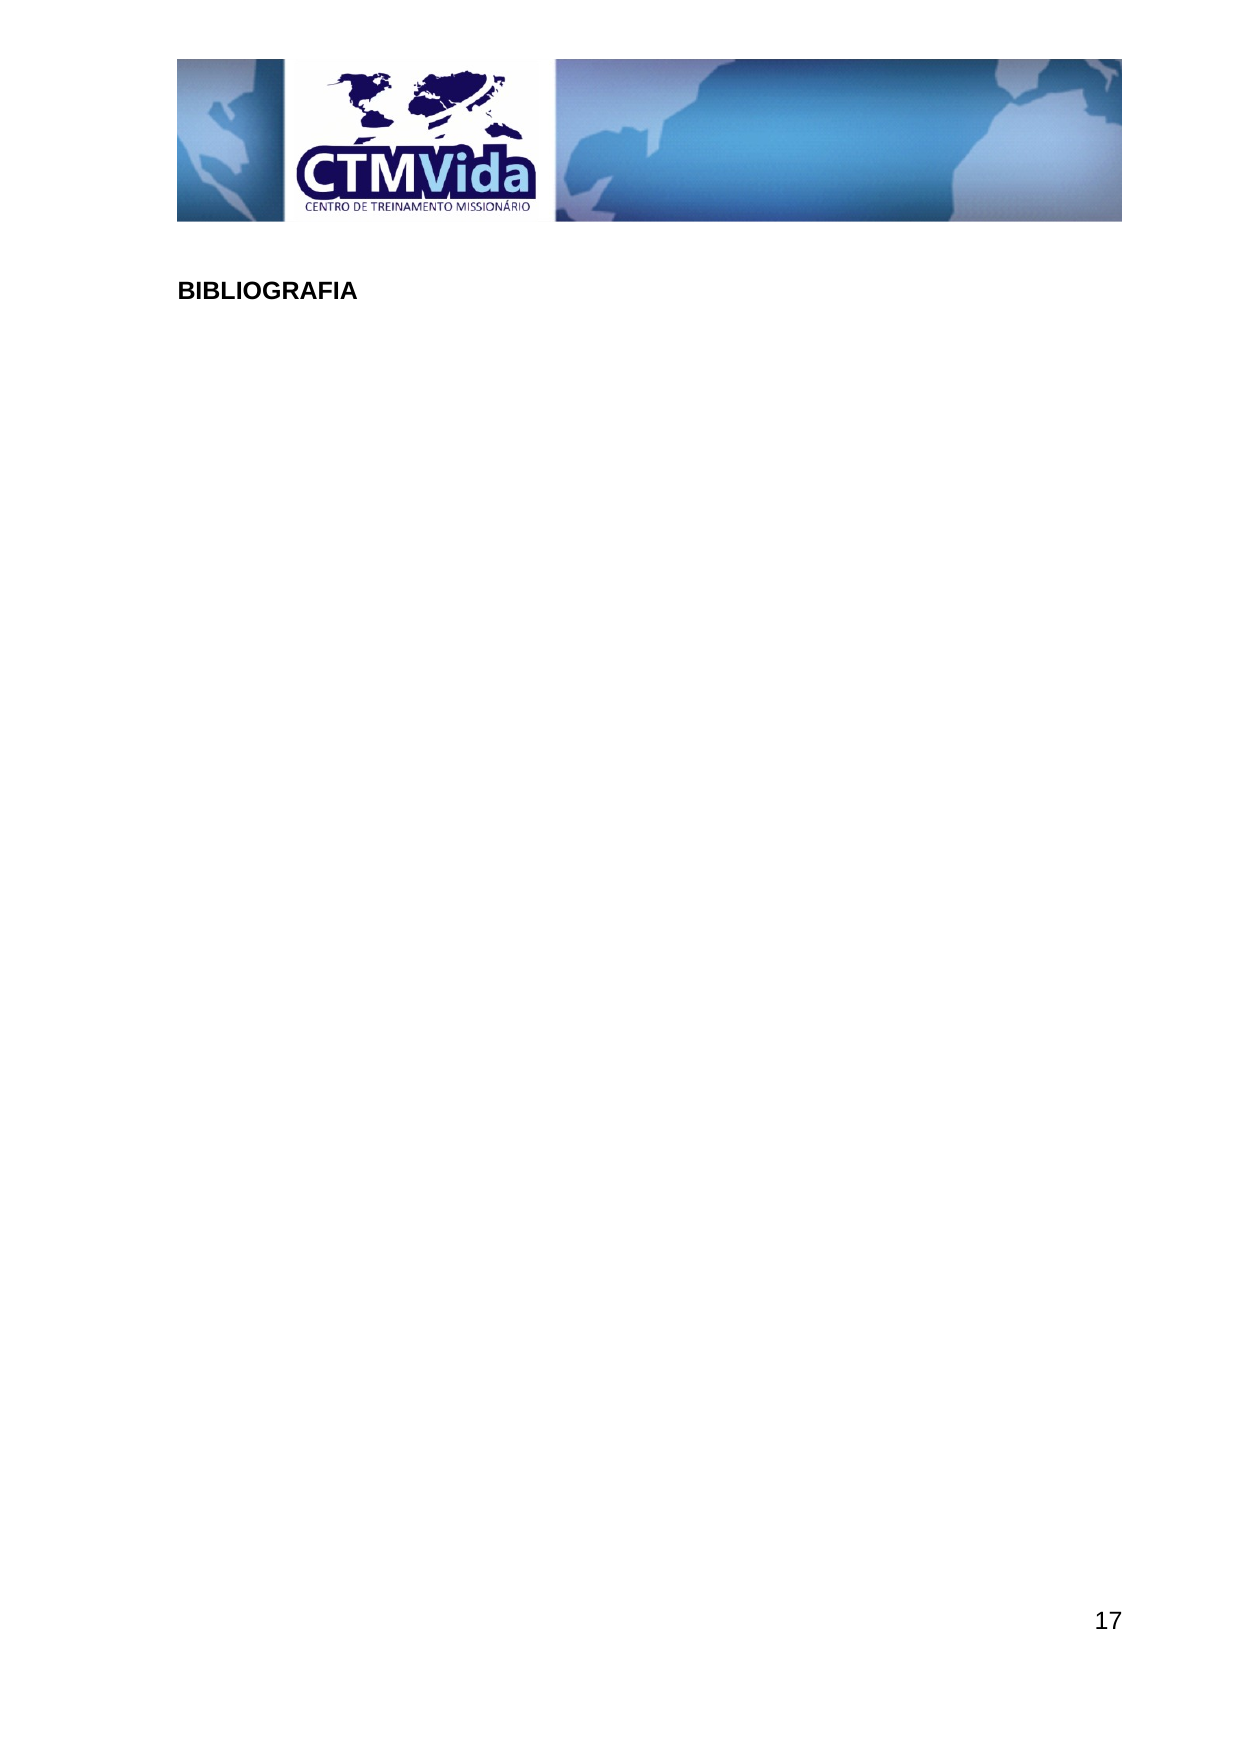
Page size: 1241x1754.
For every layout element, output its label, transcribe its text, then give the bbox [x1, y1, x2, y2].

picture [177, 59, 1122, 222]
subtitle Bibliografia [177, 276, 1122, 305]
